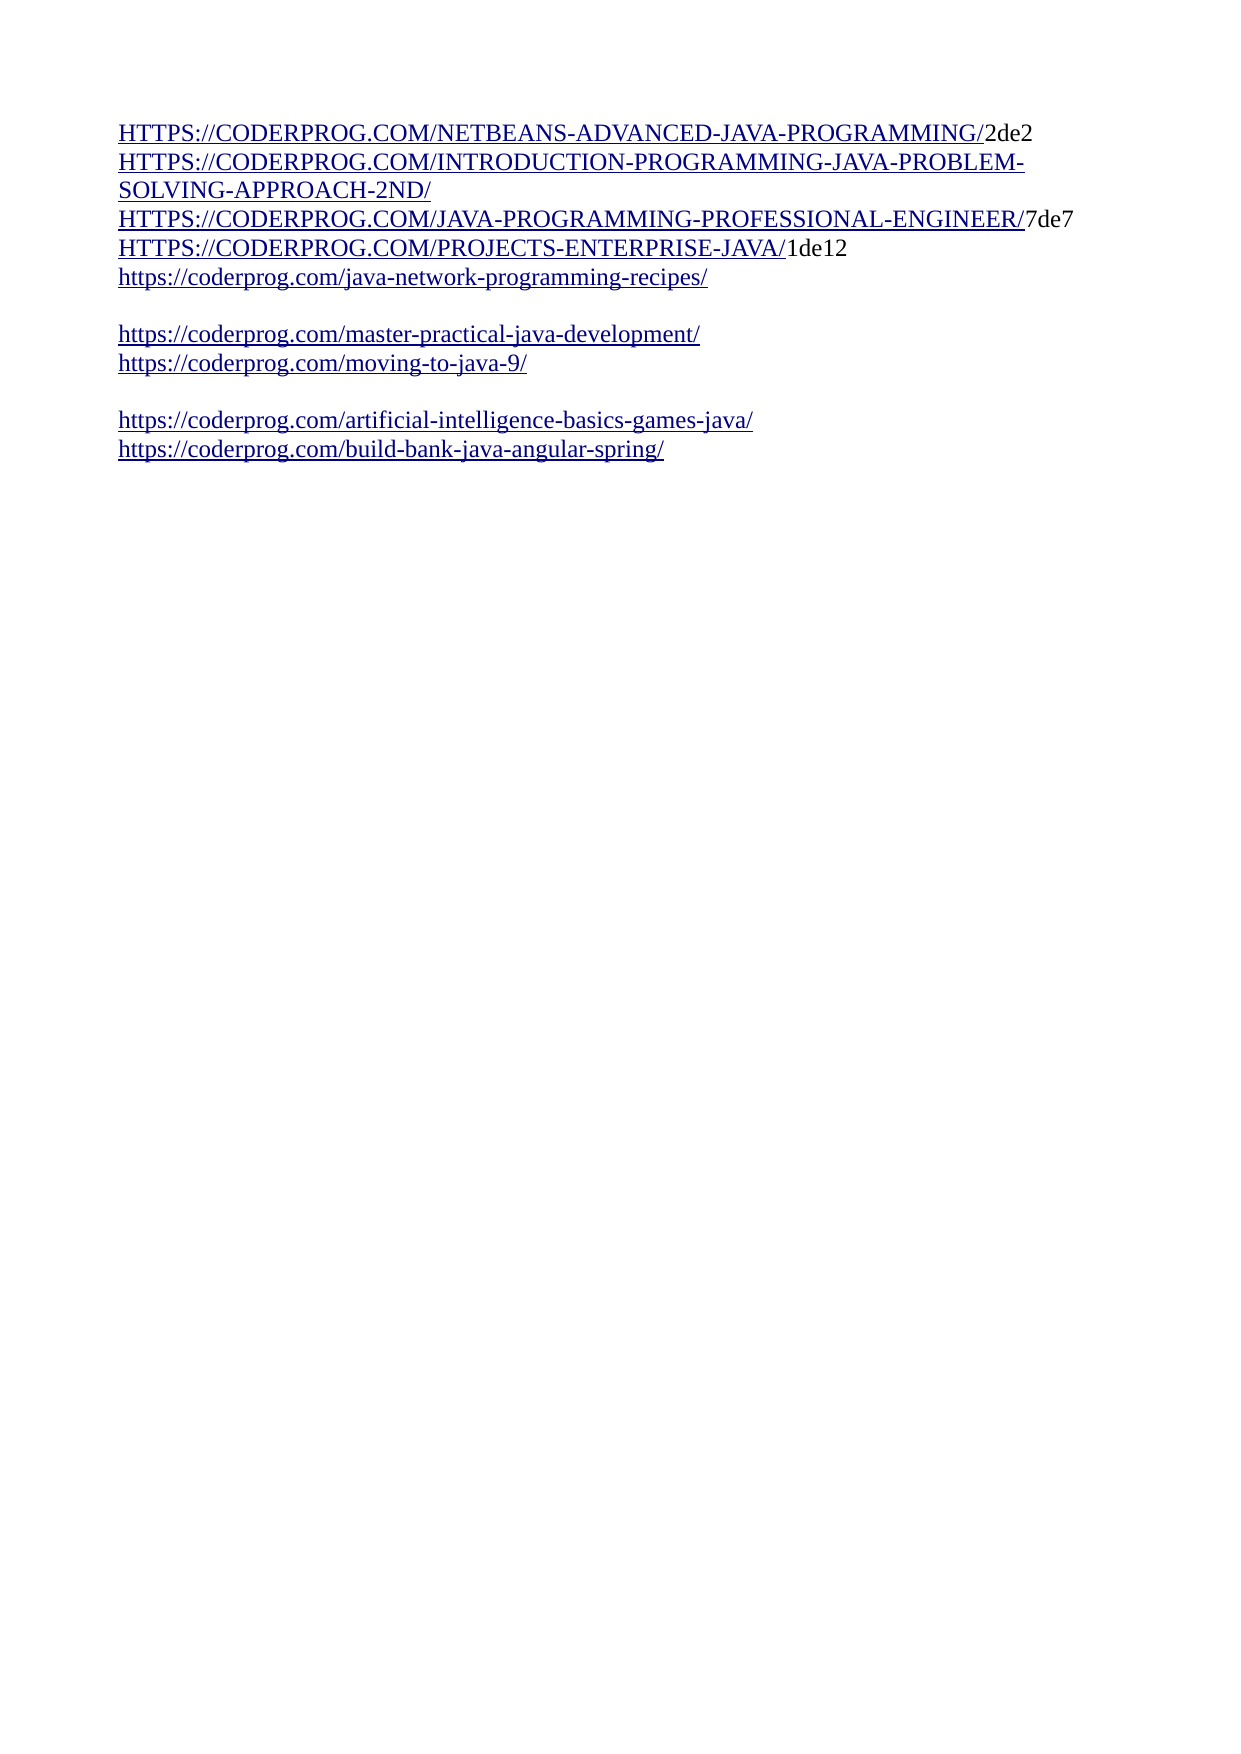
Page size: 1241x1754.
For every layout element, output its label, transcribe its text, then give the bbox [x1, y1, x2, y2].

text HTTPS://CODERPROG.COM/NETBEANS-ADVANCED-JAVA-PROGRAMMING/2de2 [118, 118, 1122, 147]
text HTTPS://CODERPROG.COM/JAVA-PROGRAMMING-PROFESSIONAL-ENGINEER/7de7 [118, 204, 1122, 233]
text https://coderprog.com/moving-to-java-9/ [118, 348, 1122, 377]
text https://coderprog.com/master-practical-java-development/ [118, 319, 1122, 348]
text https://coderprog.com/artificial-intelligence-basics-games-java/ [118, 406, 1122, 434]
text HTTPS://CODERPROG.COM/INTRODUCTION-PROGRAMMING-JAVA-PROBLEM-SOLVING-APPROACH-2ND/ [118, 147, 1122, 204]
text https://coderprog.com/java-network-programming-recipes/ [118, 262, 1122, 291]
text HTTPS://CODERPROG.COM/PROJECTS-ENTERPRISE-JAVA/1de12 [118, 233, 1122, 262]
text https://coderprog.com/build-bank-java-angular-spring/ [118, 434, 1122, 463]
